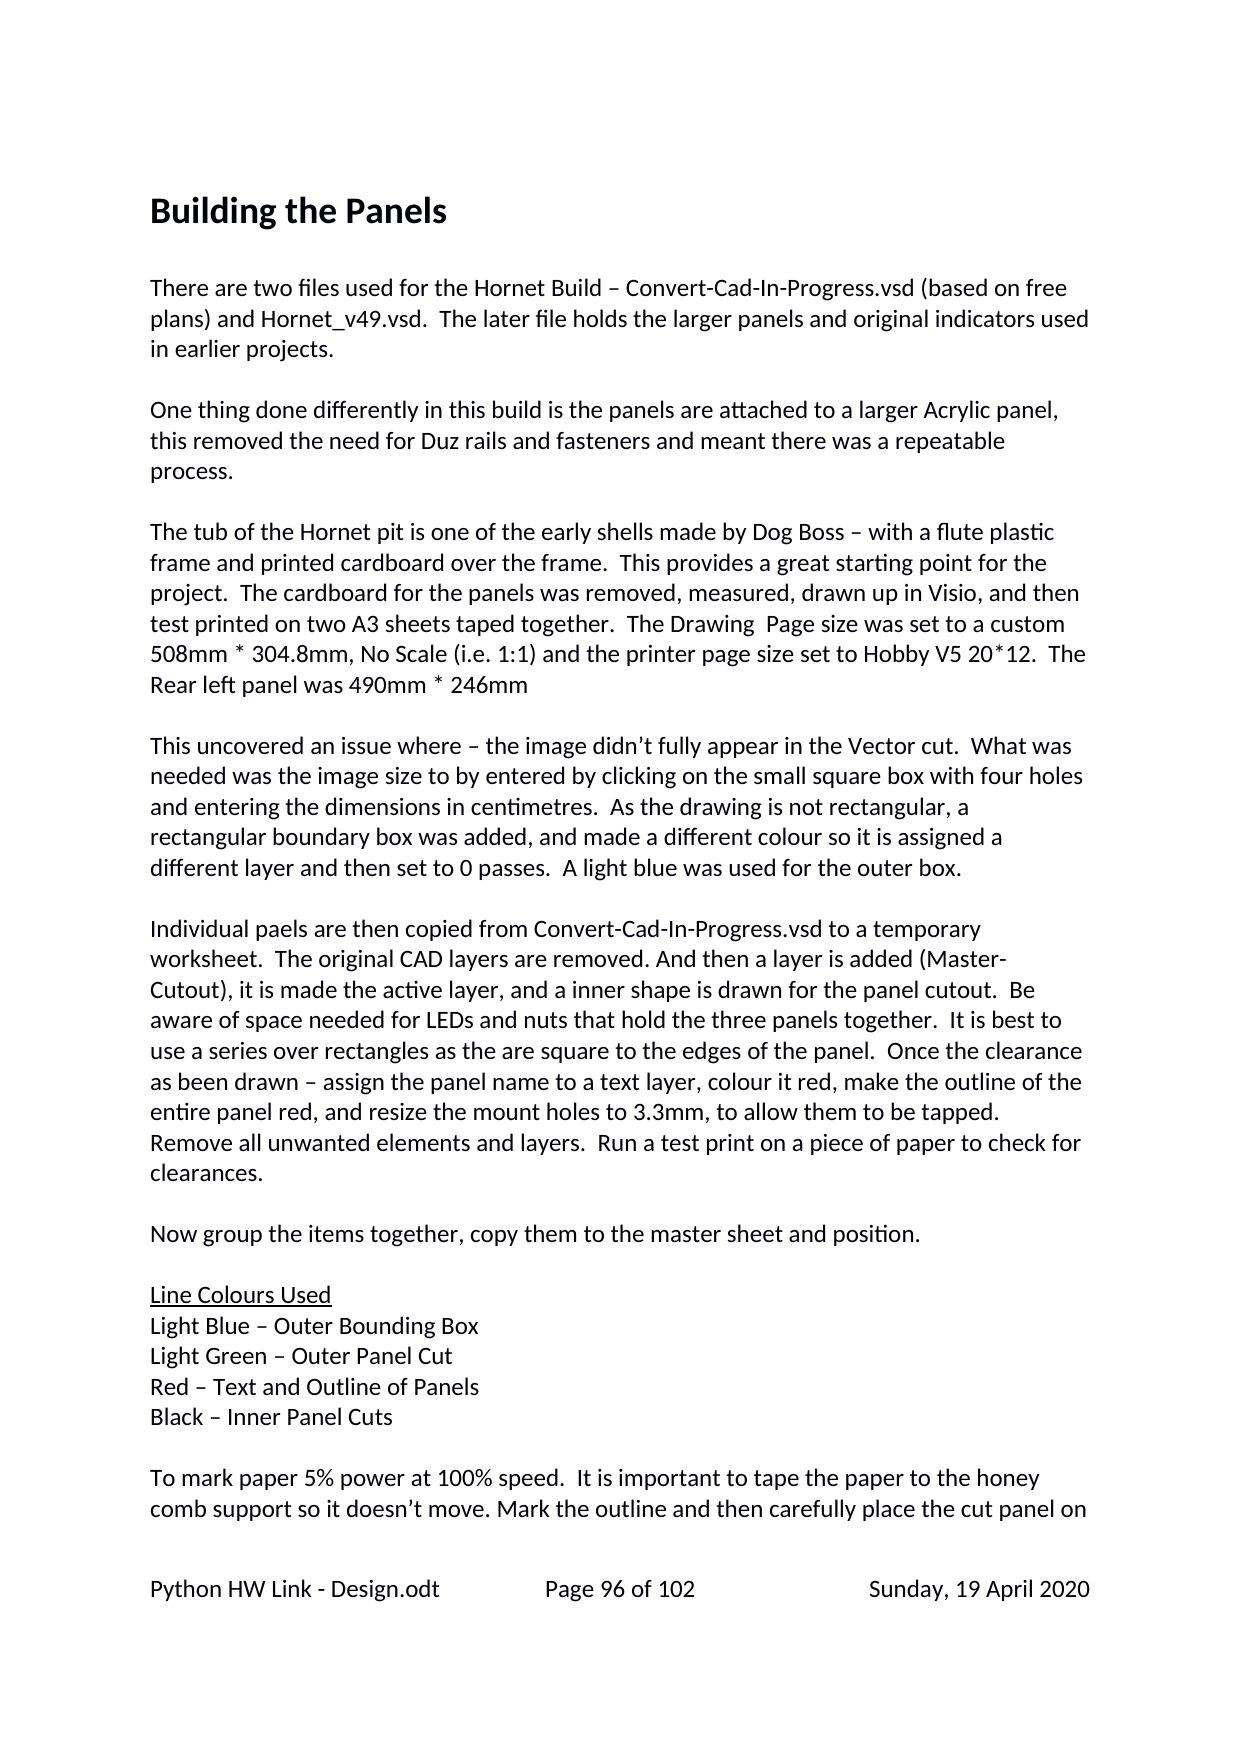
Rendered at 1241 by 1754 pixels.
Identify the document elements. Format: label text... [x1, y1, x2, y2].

text To mark paper 5% power at 100% speed. It is important to tape the paper to the honey comb support so it doesn’t move. Mark the outline and then carefully place the cut panel on [150, 1462, 1090, 1523]
text There are two files used for the Hornet Build – Convert-Cad-In-Progress.vsd (based on free plans) and Hornet_v49.vsd. The later file holds the larger panels and original indicators used in earlier projects. [150, 272, 1090, 364]
text Individual paels are then copied from Convert-Cad-In-Progress.vsd to a temporary worksheet. The original CAD layers are removed. And then a layer is added (Master-Cutout), it is made the active layer, and a inner shape is drawn for the panel cutout. Be aware of space needed for LEDs and nuts that hold the three panels together. It is best to use a series over rectangles as the are square to the edges of the panel. Once the clearance as been drawn – assign the panel name to a text layer, colour it red, make the outline of the entire panel red, and resize the mount holes to 3.3mm, to allow them to be tapped. Remove all unwanted elements and layers. Run a test print on a piece of paper to check for clearances. [150, 913, 1090, 1188]
text Line Colours Used [150, 1279, 1090, 1310]
text Light Blue – Outer Bounding Box [150, 1310, 1090, 1340]
text Light Green – Outer Panel Cut [150, 1340, 1090, 1371]
subtitle Building the Panels [150, 187, 1090, 233]
text One thing done differently in this build is the panels are attached to a larger Acrylic panel, this removed the need for Duz rails and fasteners and meant there was a repeatable process. [150, 394, 1090, 486]
text Red – Text and Outline of Panels [150, 1371, 1090, 1401]
text Black – Inner Panel Cuts [150, 1401, 1090, 1432]
text Now group the items together, copy them to the master sheet and position. [150, 1218, 1090, 1249]
text The tub of the Hornet pit is one of the early shells made by Dog Boss – with a flute plastic frame and printed cardboard over the frame. This provides a great starting point for the project. The cardboard for the panels was removed, measured, drawn up in Visio, and then test printed on two A3 sheets taped together. The Drawing Page size was set to a custom 508mm * 304.8mm, No Scale (i.e. 1:1) and the printer page size set to Hobby V5 20*12. The Rear left panel was 490mm * 246mm [150, 516, 1090, 699]
text This uncovered an issue where – the image didn’t fully appear in the Vector cut. What was needed was the image size to by entered by clicking on the small square box with four holes and entering the dimensions in centimetres. As the drawing is not rectangular, a rectangular boundary box was added, and made a different colour so it is assigned a different layer and then set to 0 passes. A light blue was used for the outer box. [150, 730, 1090, 883]
